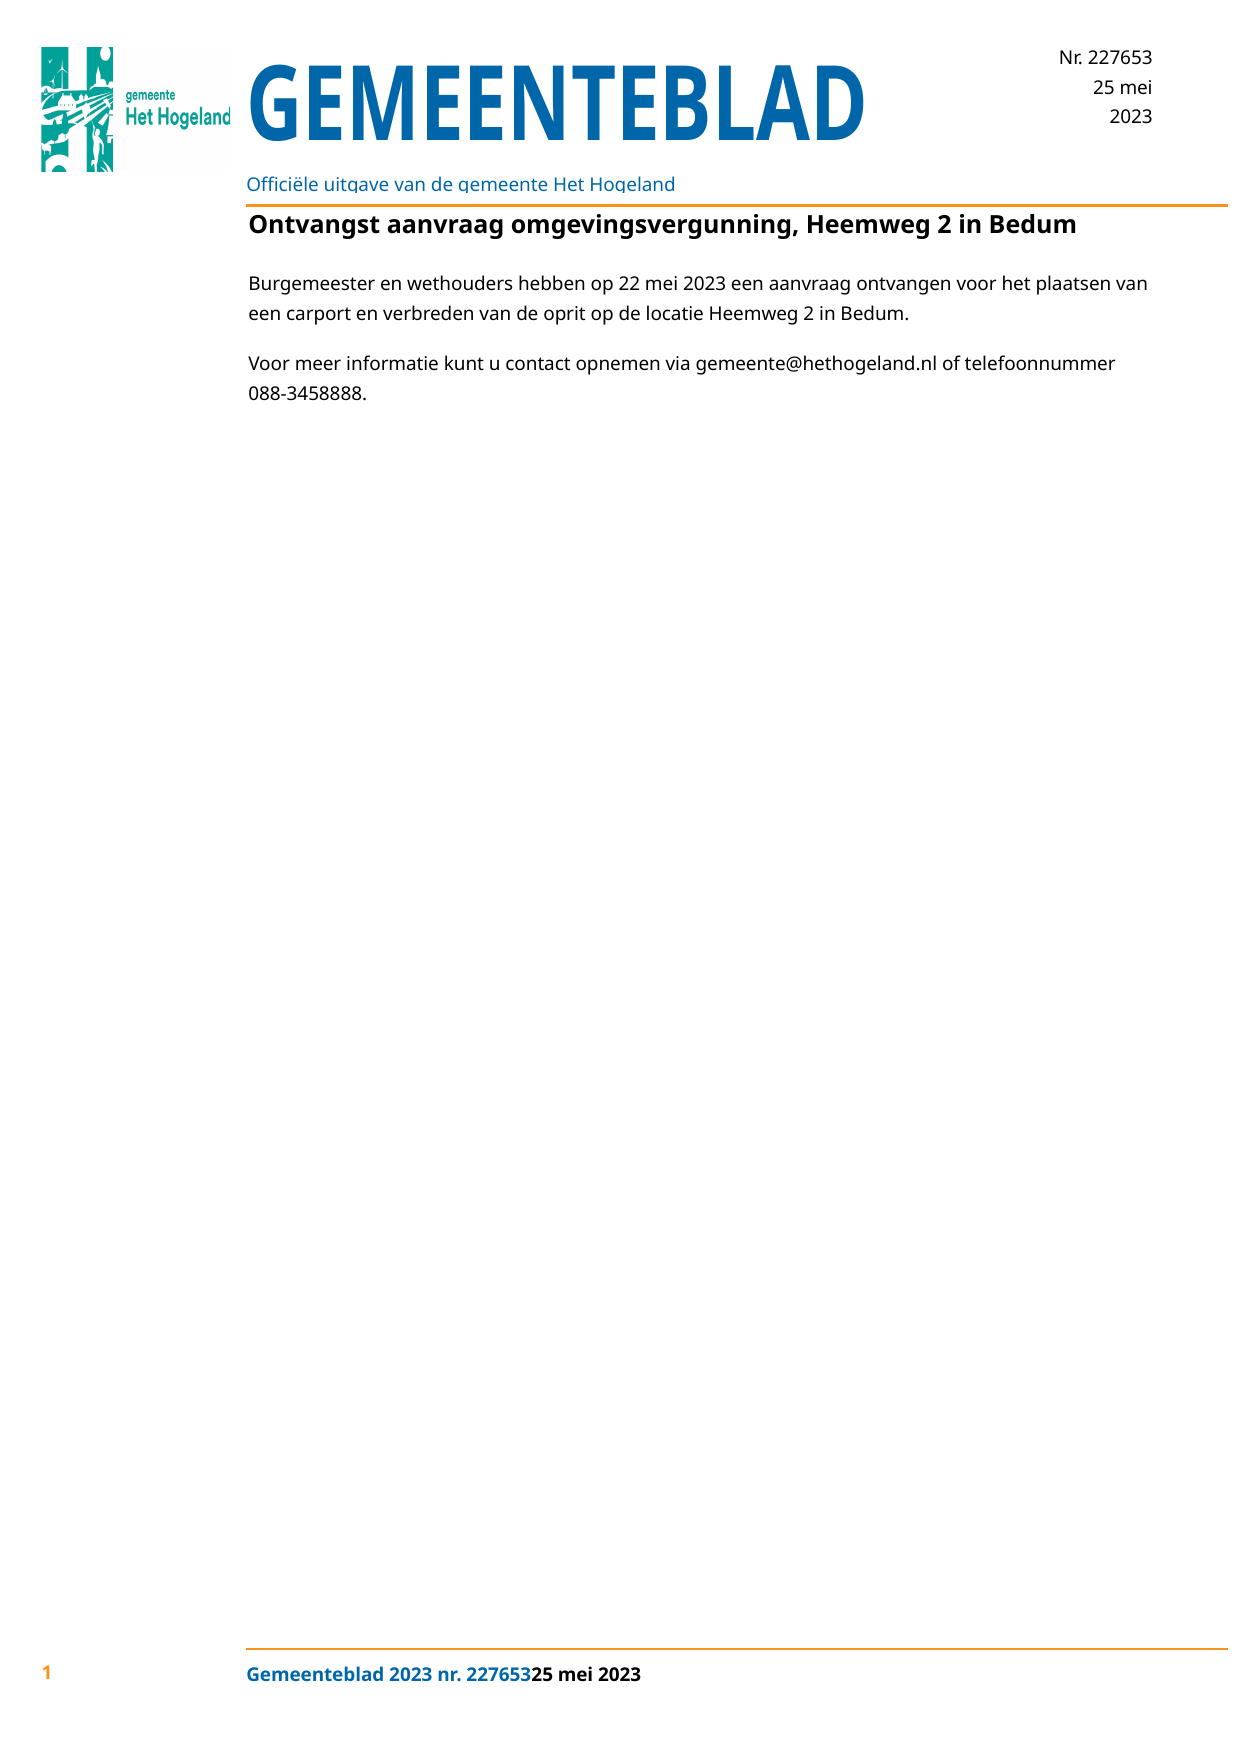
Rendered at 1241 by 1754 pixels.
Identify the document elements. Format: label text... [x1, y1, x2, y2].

text Voor meer informatie kunt u contact opnemen via gemeente@hethogeland.nl of telefoonnummer 088-3458888. [248, 350, 1152, 406]
text Burgemeester en wethouders hebben op 22 mei 2023 een aanvraag ontvangen voor het plaatsen van een carport en verbreden van de oprit op de locatie Heemweg 2 in Bedum. [248, 270, 1152, 326]
text Ontvangst aanvraag omgevingsvergunning, Heemweg 2 in Bedum [248, 207, 1152, 241]
picture [41, 47, 231, 172]
